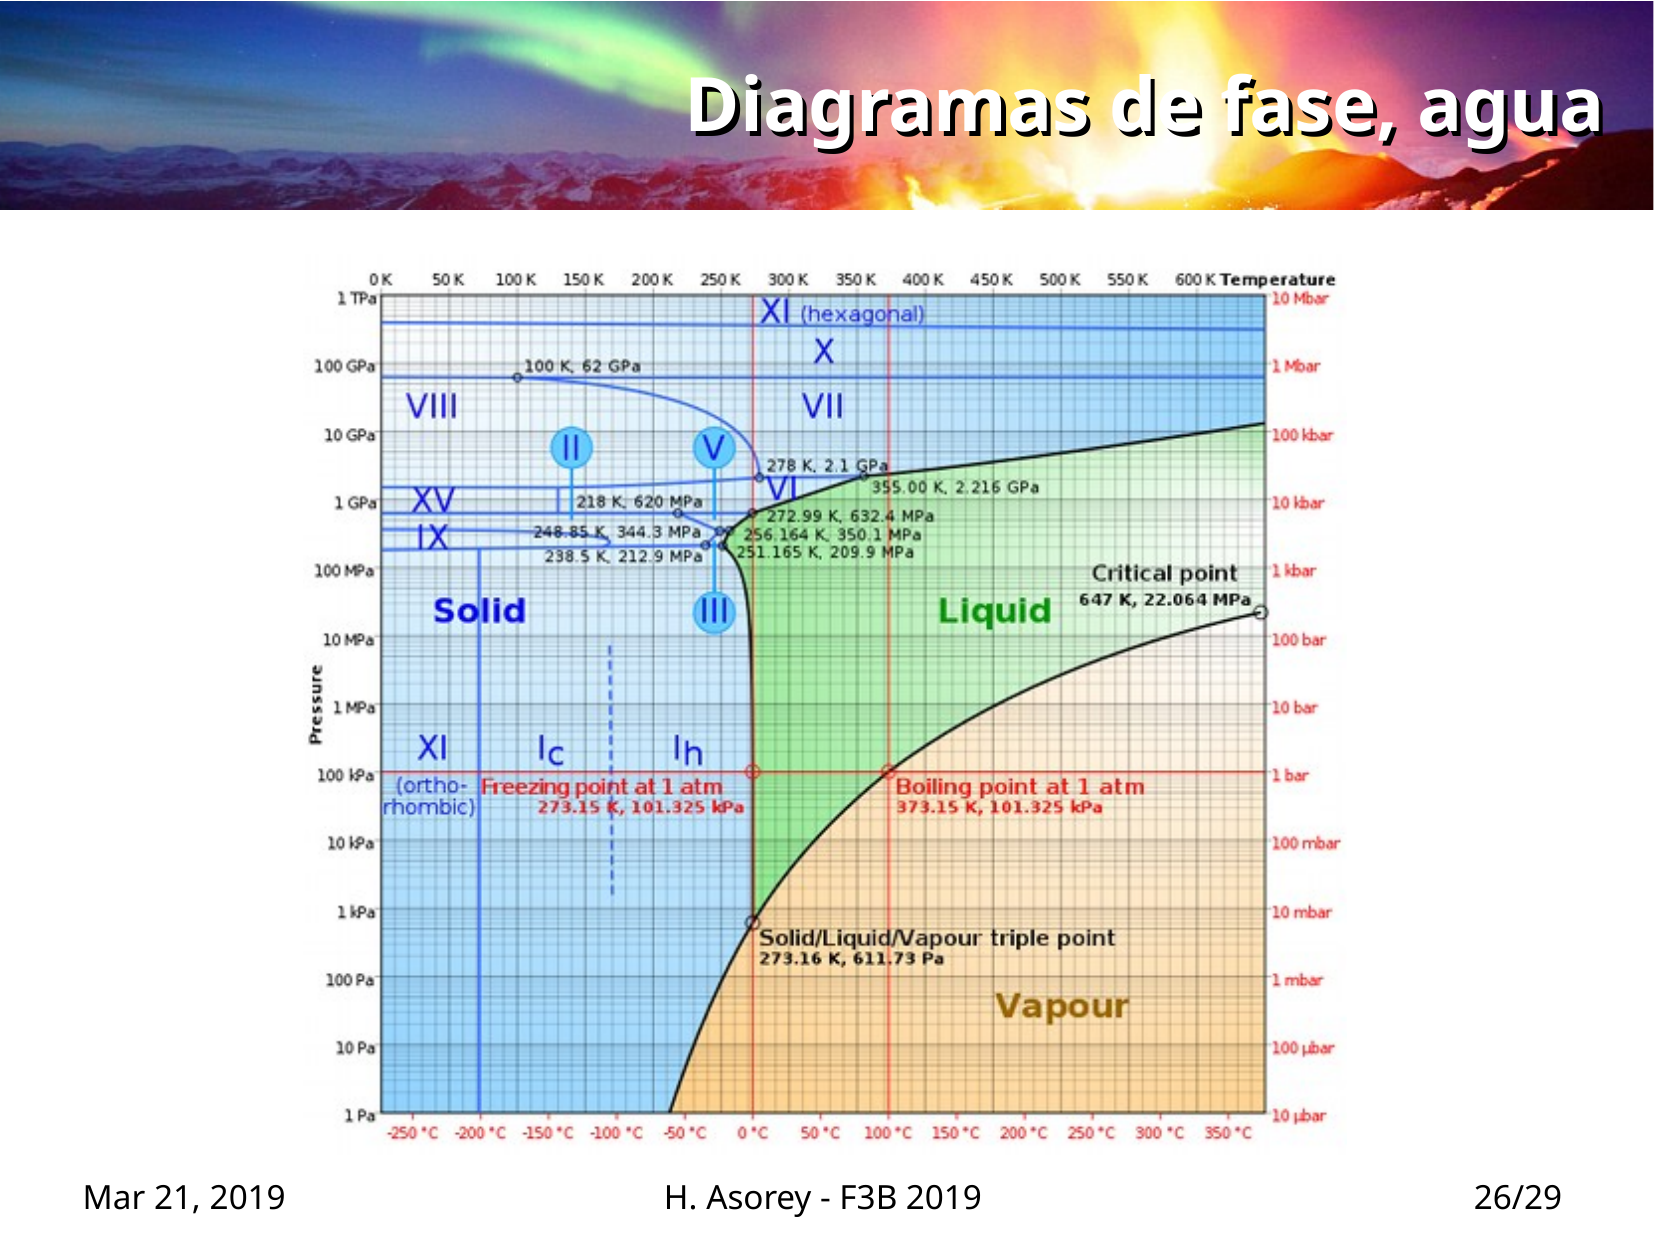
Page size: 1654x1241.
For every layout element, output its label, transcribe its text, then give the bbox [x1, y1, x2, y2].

picture [303, 254, 1347, 1156]
picture [0, 1, 1654, 210]
title Diagramas de fase, agua [45, 15, 1606, 191]
